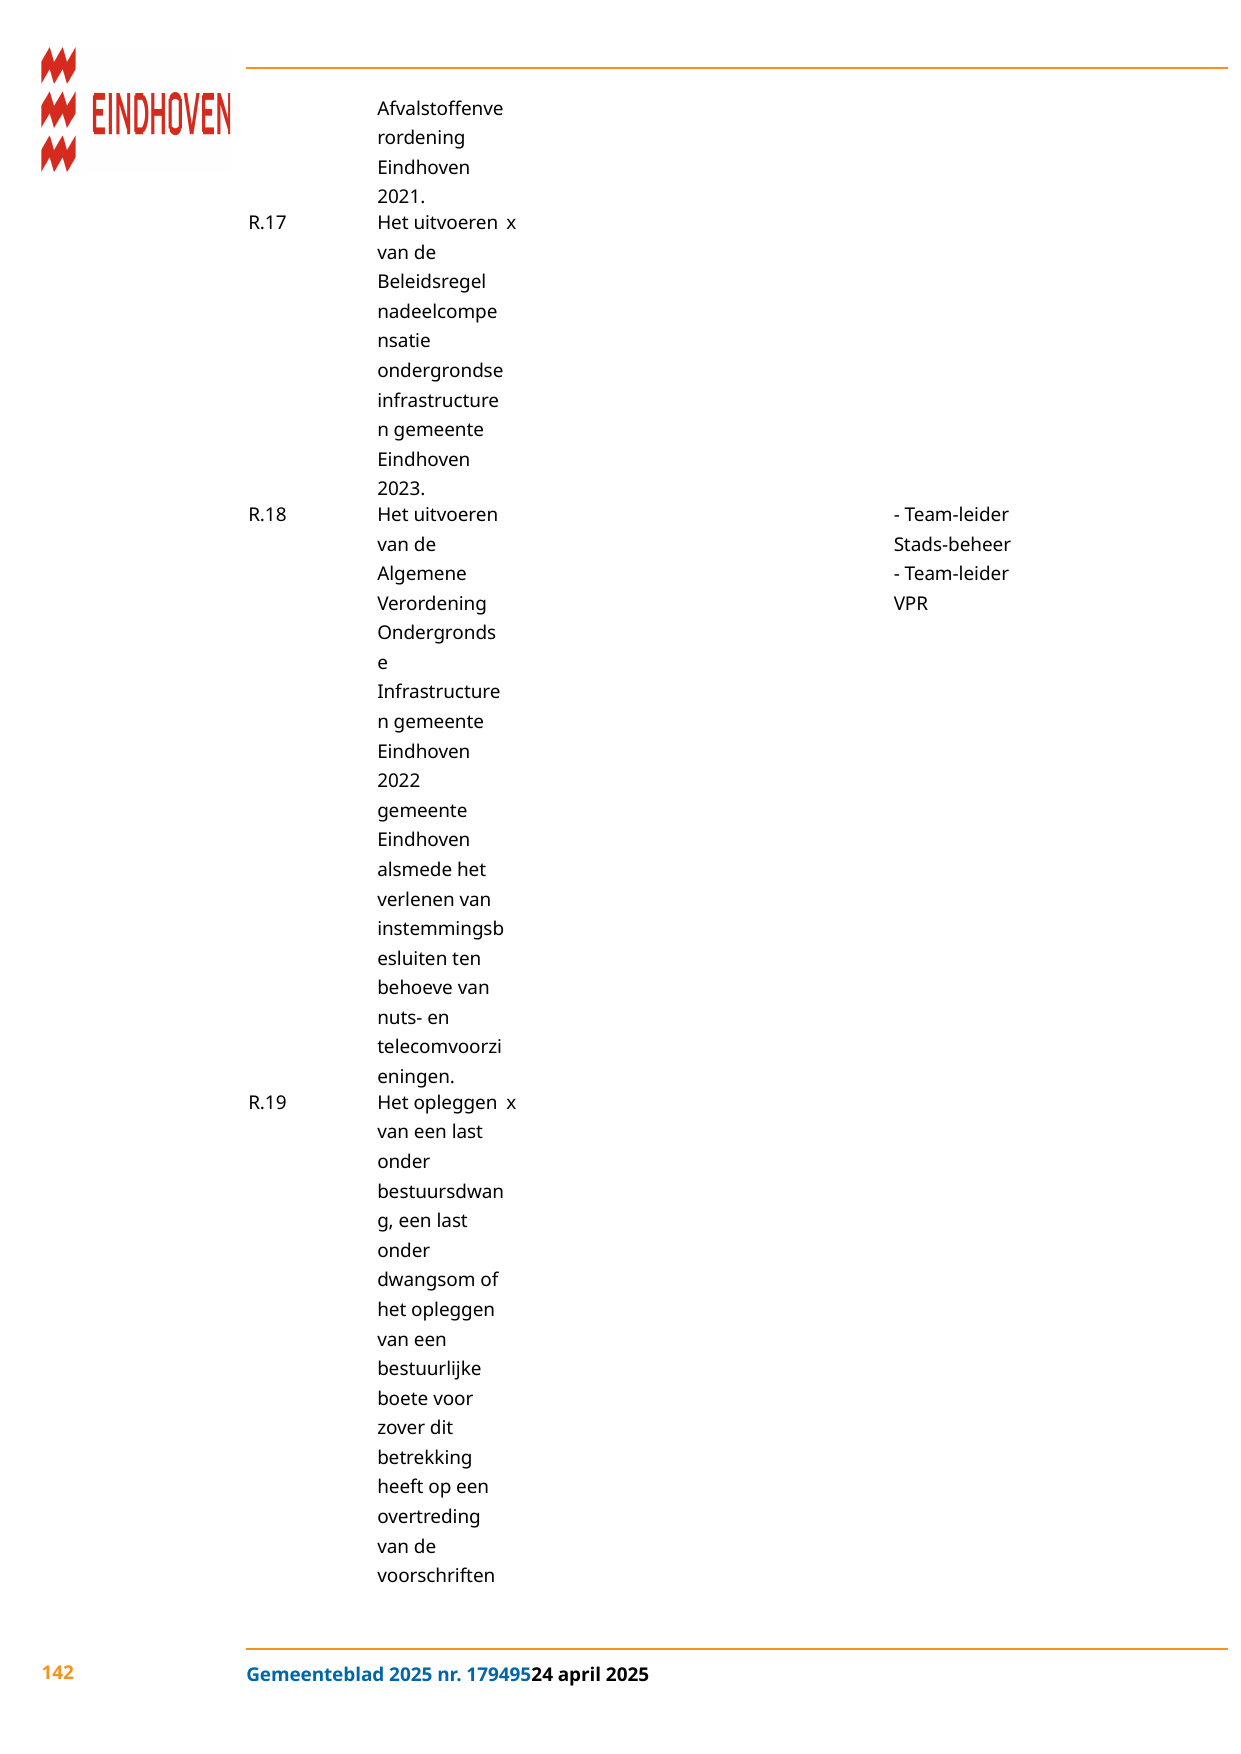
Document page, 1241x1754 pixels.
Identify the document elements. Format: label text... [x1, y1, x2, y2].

table_cell R.19 [248, 1089, 377, 1588]
table_cell [506, 501, 893, 1089]
table_cell R.18 [248, 501, 377, 1089]
table_cell [1023, 501, 1152, 1089]
table_cell x [506, 1089, 893, 1588]
table_cell Het opleggen van een last onder bestuursdwang, een last onder dwangsom of het opleggen van een bestuurlijke boete voor zover dit betrekking heeft op een overtreding van de voorschriften [377, 1089, 506, 1588]
table_cell [894, 209, 1022, 501]
table_cell - Team-leider Stads-beheer - Team-leider VPR [894, 501, 1022, 1089]
table_cell [1023, 209, 1152, 501]
table_cell x [506, 209, 893, 501]
table_cell [248, 95, 377, 209]
table_cell [506, 95, 893, 209]
table_cell [1023, 1089, 1152, 1588]
table_cell [894, 95, 1022, 209]
table_cell [894, 1089, 1022, 1588]
table_cell R.17 [248, 209, 377, 501]
picture [41, 47, 231, 172]
table_cell [1023, 95, 1152, 209]
table_cell Afvalstoffenverordening Eindhoven 2021. [377, 95, 506, 209]
table_cell Het uitvoeren van de Algemene Verordening Ondergrondse Infrastructuren gemeente Eindhoven 2022 gemeente Eindhoven alsmede het verlenen van instemmingsbesluiten ten behoeve van nuts- en telecomvoorzieningen. [377, 501, 506, 1089]
table_cell Het uitvoeren van de Beleidsregel nadeelcompensatie ondergrondse infrastructuren gemeente Eindhoven 2023. [377, 209, 506, 501]
